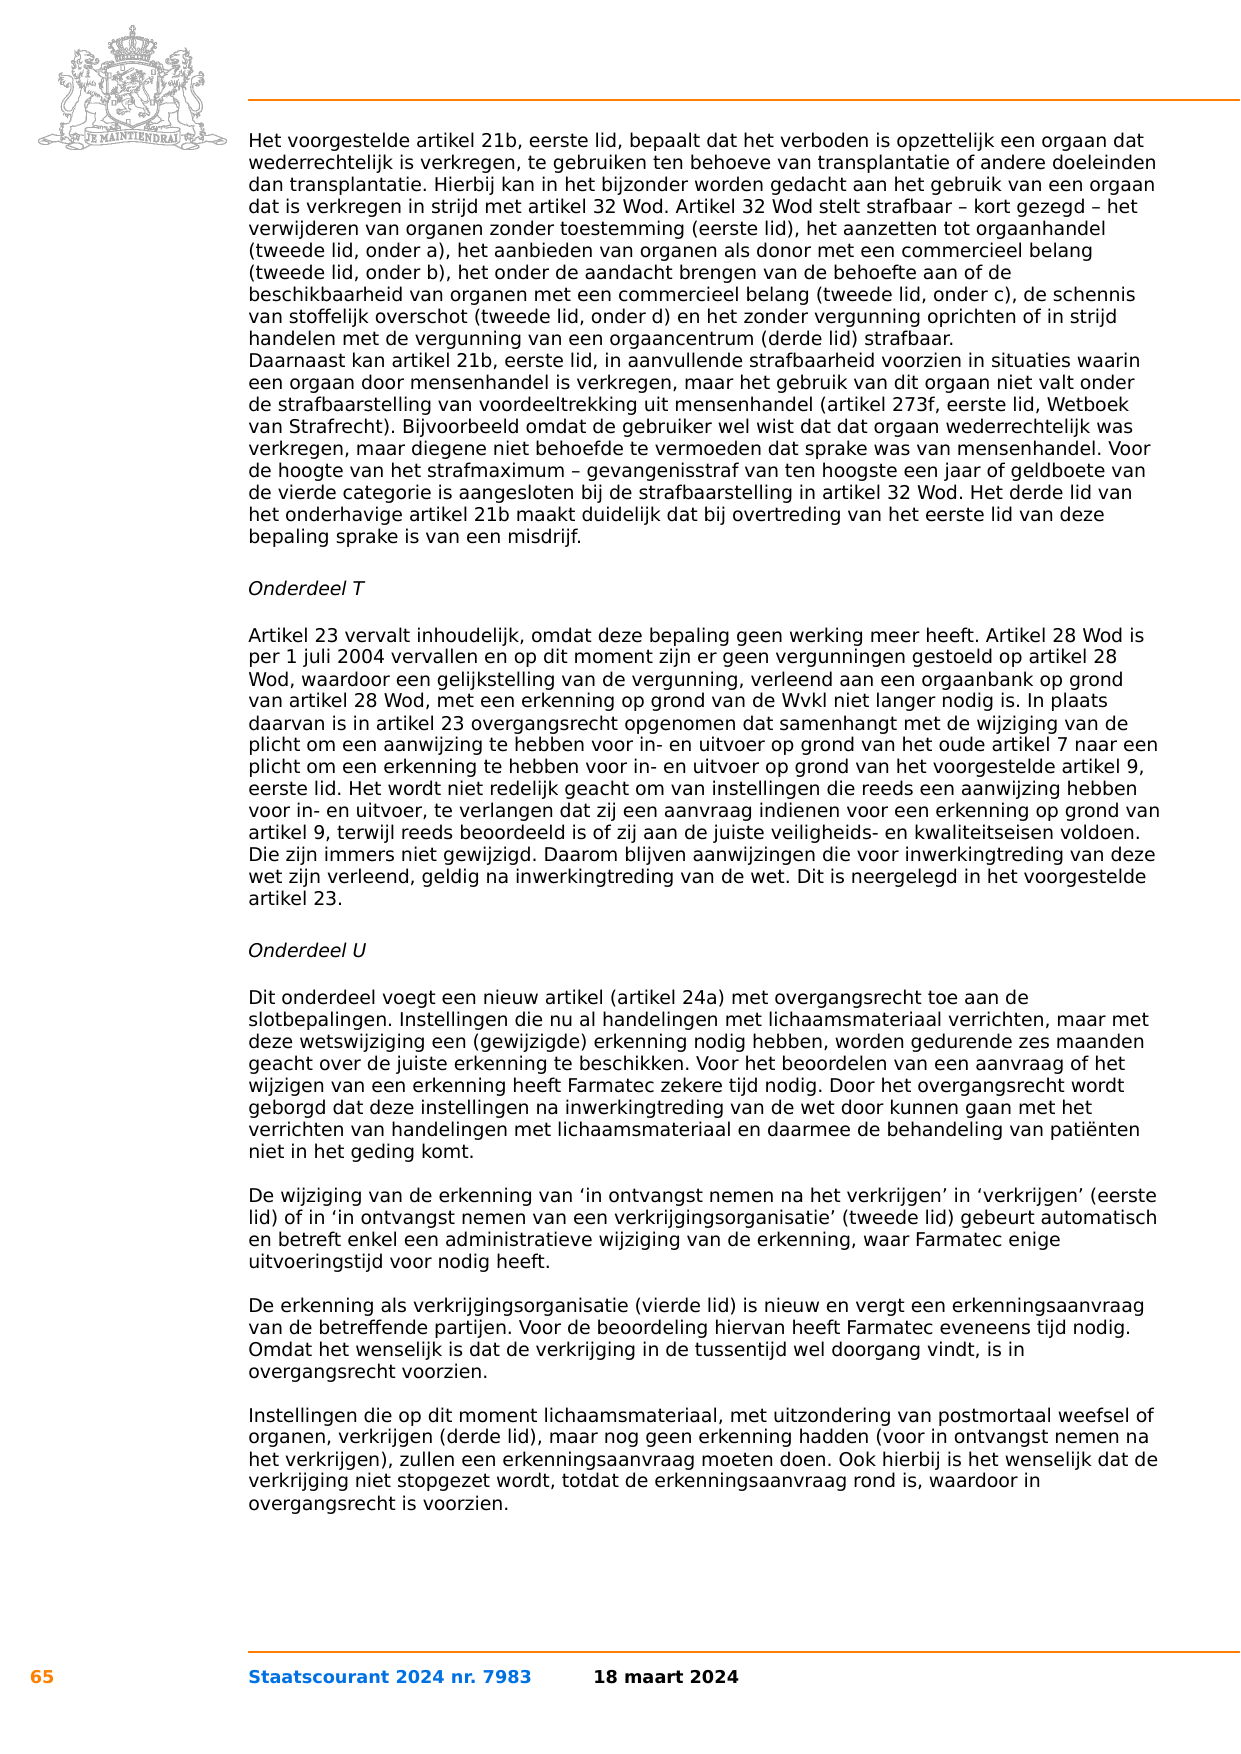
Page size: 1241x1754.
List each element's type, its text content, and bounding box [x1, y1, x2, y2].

text Instellingen die op dit moment lichaamsmateriaal, met uitzondering van postmortaal weefsel of organen, verkrijgen (derde lid), maar nog geen erkenning hadden (voor in ontvangst nemen na het verkrijgen), zullen een erkenningsaanvraag moeten doen. Ook hierbij is het wenselijk dat de verkrijging niet stopgezet wordt, totdat de erkenningsaanvraag rond is, waardoor in overgangsrecht is voorzien. [248, 1404, 1163, 1514]
text Het voorgestelde artikel 21b, eerste lid, bepaalt dat het verboden is opzettelijk een orgaan dat wederrechtelijk is verkregen, te gebruiken ten behoeve van transplantatie of andere doeleinden dan transplantatie. Hierbij kan in het bijzonder worden gedacht aan het gebruik van een orgaan dat is verkregen in strijd met artikel 32 Wod. Artikel 32 Wod stelt strafbaar – kort gezegd – het verwijderen van organen zonder toestemming (eerste lid), het aanzetten tot orgaanhandel (tweede lid, onder a), het aanbieden van organen als donor met een commercieel belang (tweede lid, onder b), het onder de aandacht brengen van de behoefte aan of de beschikbaarheid van organen met een commercieel belang (tweede lid, onder c), de schennis van stoffelijk overschot (tweede lid, onder d) en het zonder vergunning oprichten of in strijd handelen met de vergunning van een orgaancentrum (derde lid) strafbaar. [248, 130, 1163, 350]
subtitle Onderdeel U [248, 940, 1163, 962]
text Dit onderdeel voegt een nieuw artikel (artikel 24a) met overgangsrecht toe aan de slotbepalingen. Instellingen die nu al handelingen met lichaamsmateriaal verrichten, maar met deze wetswijziging een (gewijzigde) erkenning nodig hebben, worden gedurende zes maanden geacht over de juiste erkenning te beschikken. Voor het beoordelen van een aanvraag of het wijzigen van een erkenning heeft Farmatec zekere tijd nodig. Door het overgangsrecht wordt geborgd dat deze instellingen na inwerkingtreding van de wet door kunnen gaan met het verrichten van handelingen met lichaamsmateriaal en daarmee de behandeling van patiënten niet in het geding komt. [248, 987, 1163, 1163]
subtitle Onderdeel T [248, 577, 1163, 599]
text De wijziging van de erkenning van ‘in ontvangst nemen na het verkrijgen’ in ‘verkrijgen’ (eerste lid) of in ‘in ontvangst nemen van een verkrijgingsorganisatie’ (tweede lid) gebeurt automatisch en betreft enkel een administratieve wijziging van de erkenning, waar Farmatec enige uitvoeringstijd voor nodig heeft. [248, 1185, 1163, 1273]
text Daarnaast kan artikel 21b, eerste lid, in aanvullende strafbaarheid voorzien in situaties waarin een orgaan door mensenhandel is verkregen, maar het gebruik van dit orgaan niet valt onder de strafbaarstelling van voordeeltrekking uit mensenhandel (artikel 273f, eerste lid, Wetboek van Strafrecht). Bijvoorbeeld omdat de gebruiker wel wist dat dat orgaan wederrechtelijk was verkregen, maar diegene niet behoefde te vermoeden dat sprake was van mensenhandel. Voor de hoogte van het strafmaximum – gevangenisstraf van ten hoogste een jaar of geldboete van de vierde categorie is aangesloten bij de strafbaarstelling in artikel 32 Wod. Het derde lid van het onderhavige artikel 21b maakt duidelijk dat bij overtreding van het eerste lid van deze bepaling sprake is van een misdrijf. [248, 350, 1163, 547]
text De erkenning als verkrijgingsorganisatie (vierde lid) is nieuw en vergt een erkenningsaanvraag van de betreffende partijen. Voor de beoordeling hiervan heeft Farmatec eveneens tijd nodig. Omdat het wenselijk is dat de verkrijging in de tussentijd wel doorgang vindt, is in overgangsrecht voorzien. [248, 1295, 1163, 1383]
text Artikel 23 vervalt inhoudelijk, omdat deze bepaling geen werking meer heeft. Artikel 28 Wod is per 1 juli 2004 vervallen en op dit moment zijn er geen vergunningen gestoeld op artikel 28 Wod, waardoor een gelijkstelling van de vergunning, verleend aan een orgaanbank op grond van artikel 28 Wod, met een erkenning op grond van de Wvkl niet langer nodig is. In plaats daarvan is in artikel 23 overgangsrecht opgenomen dat samenhangt met de wijziging van de plicht om een aanwijzing te hebben voor in- en uitvoer op grond van het oude artikel 7 naar een plicht om een erkenning te hebben voor in- en uitvoer op grond van het voorgestelde artikel 9, eerste lid. Het wordt niet redelijk geacht om van instellingen die reeds een aanwijzing hebben voor in- en uitvoer, te verlangen dat zij een aanvraag indienen voor een erkenning op grond van artikel 9, terwijl reeds beoordeeld is of zij aan de juiste veiligheids- en kwaliteitseisen voldoen. Die zijn immers niet gewijzigd. Daarom blijven aanwijzingen die voor inwerkingtreding van deze wet zijn verleend, geldig na inwerkingtreding van de wet. Dit is neergelegd in het voorgestelde artikel 23. [248, 624, 1163, 910]
picture [38, 25, 227, 150]
